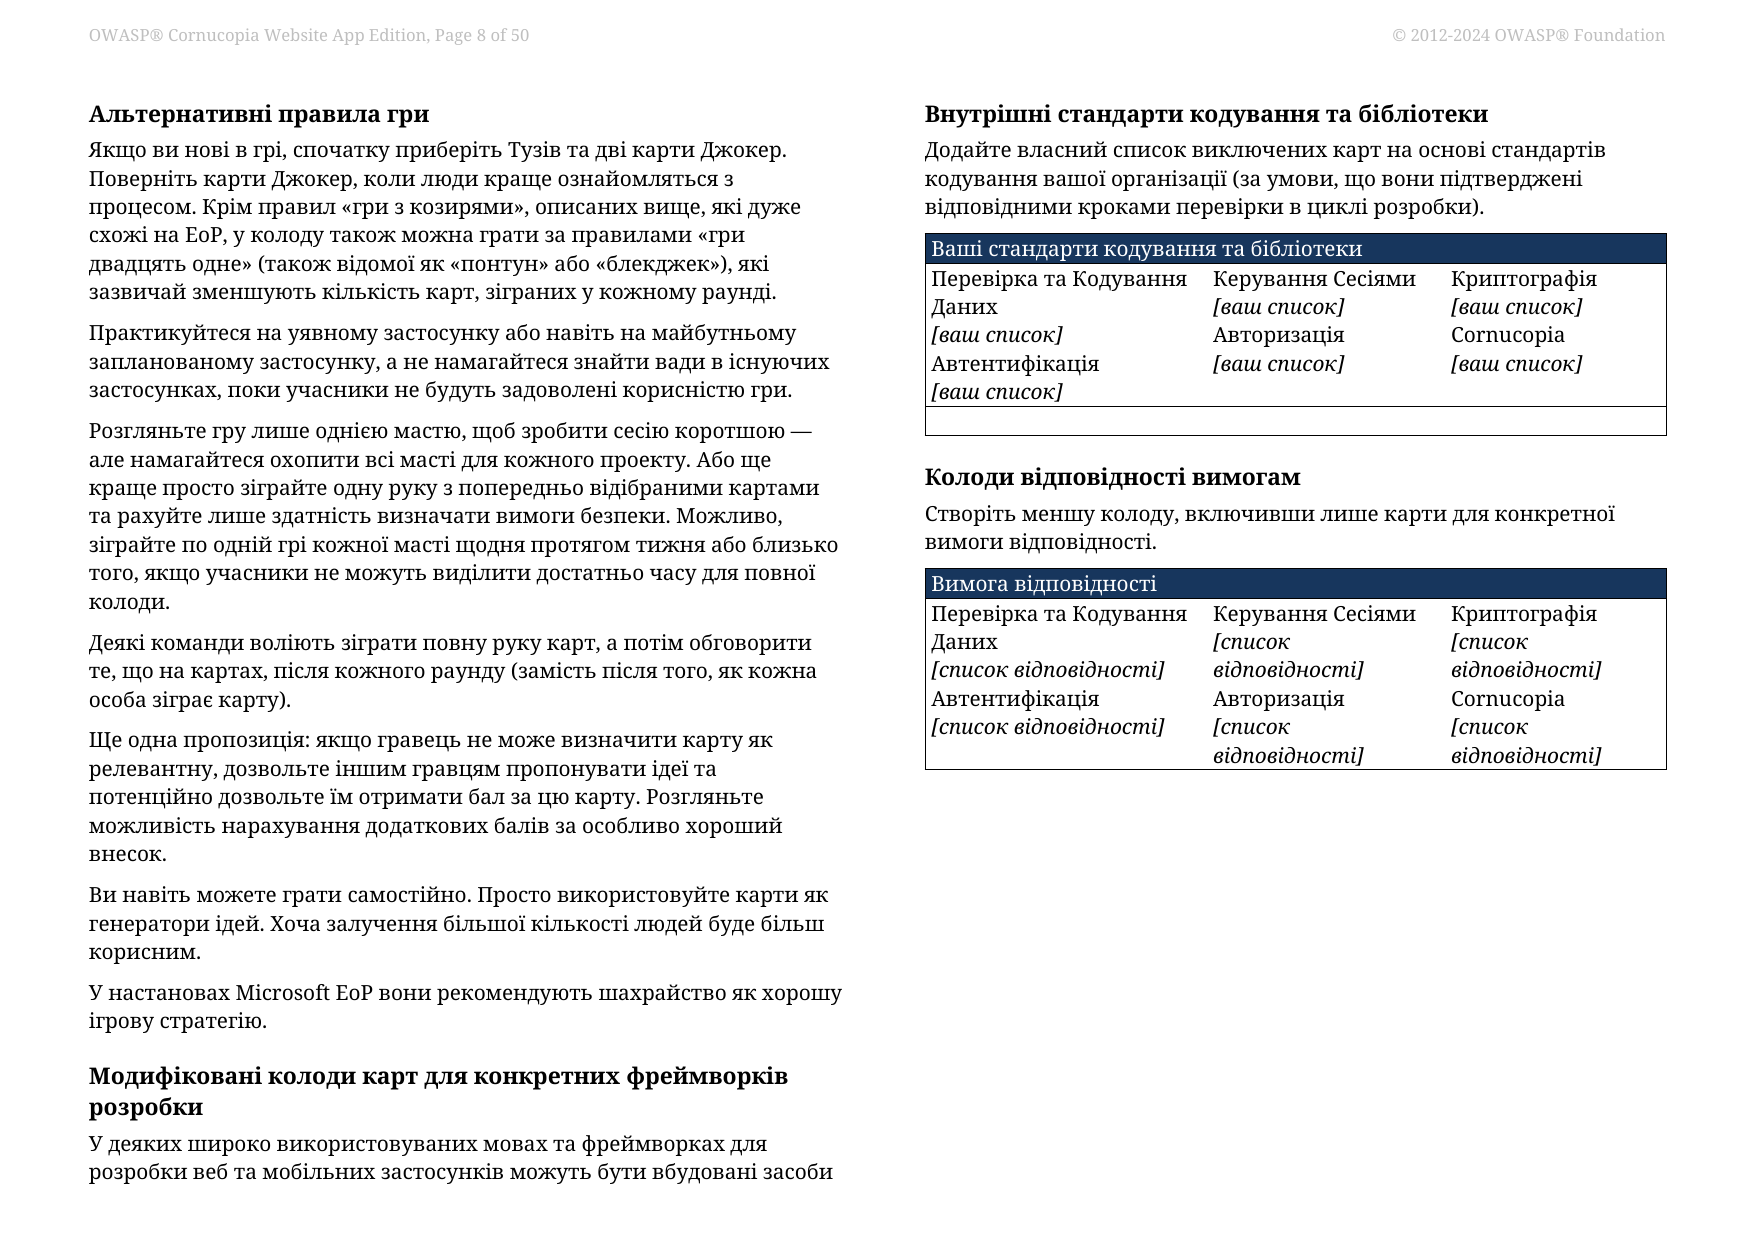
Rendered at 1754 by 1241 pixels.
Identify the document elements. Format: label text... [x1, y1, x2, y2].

table_cell Керування Сесіями [список відповідності] Авторизація [список відповідності] [1207, 599, 1445, 769]
table_cell [926, 407, 1207, 435]
table_cell Криптографія [ваш список] Cornucopia [ваш список] [1445, 264, 1666, 406]
table_cell Перевірка та Кодування Даних [ваш список] Автентифікація [ваш список] [926, 264, 1207, 406]
table_cell [1207, 407, 1445, 435]
table_cell Керування Сесіями [ваш список] Авторизація [ваш список] [1207, 264, 1445, 406]
table_header Альтернативні правила гри Якщо ви нові в грі, спочатку приберіть Тузів та дві карти Джокер. Поверніть карти Джокер, коли люди краще ознайомляться з процесом. Крім правил «гри з козирями», описаних вище, які дуже схожі на EoP, у колоду також можна грати за правилами «гри двадцять одне» (також відомої як «понтун» або «блекджек»), які зазвичай зменшують кількість карт, зіграних у кожному раунді. Практикуйтеся на уявному застосунку або навіть на майбутньому запланованому застосунку, а не намагайтеся знайти вади в існуючих застосунках, поки учасники не будуть задоволені корисністю гри. Розгляньте гру лише однією мастю, щоб зробити сесію коротшою — але намагайтеся охопити всі масті для кожного проекту. Або ще краще просто зіграйте одну руку з попередньо відібраними картами та рахуйте лише здатність визначати вимоги безпеки. Можливо, зіграйте по одній грі кожної масті щодня протягом тижня або близько того, якщо учасники не можуть виділити достатньо часу для повної колоди. Деякі команди воліють зіграти повну руку карт, а потім обговорити те, що на картах, після кожного раунду (замість після того, як кожна особа зіграє карту). Ще одна пропозиція: якщо гравець не може визначити карту як релевантну, дозвольте іншим гравцям пропонувати ідеї та потенційно дозвольте їм отримати бал за цю карту. Розгляньте можливість нарахування додаткових балів за особливо хороший внесок. Ви навіть можете грати самостійно. Просто використовуйте карти як генератори ідей. Хоча залучення більшої кількості людей буде більш корисним. У настановах Microsoft EoP вони рекомендують шахрайство як хорошу ігрову стратегію. Модифіковані колоди карт для конкретних фреймворків розробки У деяких широко використовуваних мовах та фреймворках для розробки веб та мобільних застосунків можуть бути вбудовані засоби [78, 98, 856, 1186]
table_header Внутрішні стандарти кодування та бібліотеки Додайте власний список виключених карт на основі стандартів кодування вашої організації (за умови, що вони підтверджені відповідними кроками перевірки в циклі розробки). Колоди відповідності вимогам Створіть меншу колоду, включивши лише карти для конкретної вимоги відповідності. [913, 98, 1677, 1186]
table_header [856, 98, 913, 1186]
table_header Ваші стандарти кодування та бібліотеки [926, 234, 1666, 263]
table_cell Криптографія [список відповідності] Cornucopia [список відповідності] [1445, 599, 1666, 769]
table_header Вимога відповідності [926, 569, 1666, 598]
table_cell [1445, 407, 1666, 435]
table_cell Перевірка та Кодування Даних [список відповідності] Автентифікація [список відповідності] [926, 599, 1207, 769]
